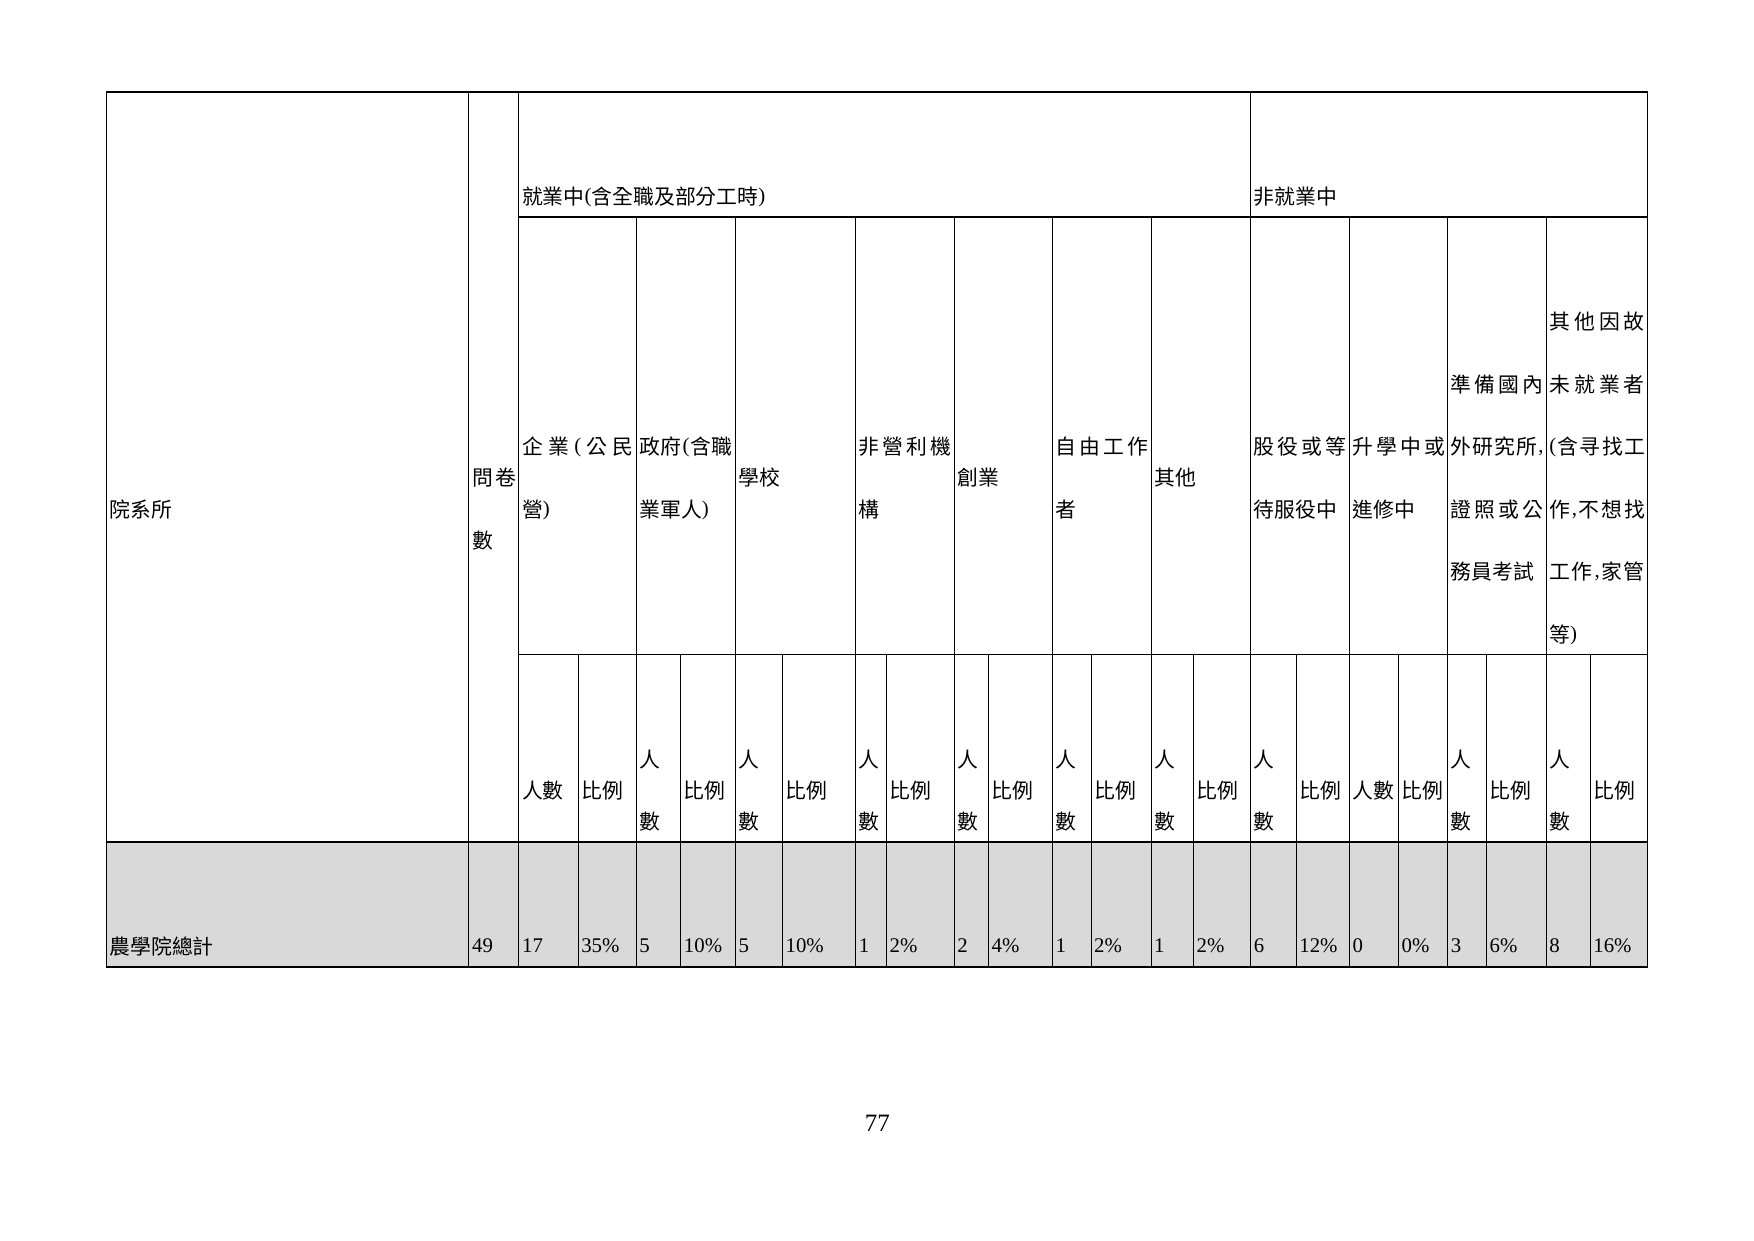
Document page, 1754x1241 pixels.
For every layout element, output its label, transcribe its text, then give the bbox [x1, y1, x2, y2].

table_cell 學校 [736, 218, 855, 654]
table_header 非就業中 [1251, 93, 1647, 216]
table_cell 自由工作者 [1053, 218, 1151, 654]
table_cell 4% [989, 843, 1052, 966]
table_cell 比例 [1591, 655, 1647, 841]
table_cell 2 [955, 843, 988, 966]
table_cell 8 [1547, 843, 1590, 966]
table_header 院系所 [107, 93, 468, 841]
table_cell 人數 [1053, 655, 1091, 841]
table_cell 比例 [1297, 655, 1349, 841]
table_cell 企業(公民營) [519, 218, 636, 654]
table_cell 16% [1591, 843, 1647, 966]
table_cell 比例 [579, 655, 636, 841]
table_cell 人數 [736, 655, 782, 841]
table_cell 3 [1448, 843, 1486, 966]
table_cell 12% [1297, 843, 1349, 966]
table_cell 準備國內外研究所,證照或公務員考試 [1448, 218, 1546, 654]
table_cell 6 [1251, 843, 1296, 966]
table_cell 比例 [989, 655, 1052, 841]
table_cell 股役或等待服役中 [1251, 218, 1349, 654]
table_cell 人數 [1448, 655, 1486, 841]
table_cell 0 [1350, 843, 1398, 966]
table_cell 其他因故未就業者(含寻找工作,不想找工作,家管等) [1547, 218, 1647, 654]
table_cell 人數 [1251, 655, 1296, 841]
table_cell 人數 [637, 655, 680, 841]
table_cell 49 [469, 843, 518, 966]
table_header 問卷數 [469, 93, 518, 841]
table_cell 17 [519, 843, 578, 966]
table_cell 5 [637, 843, 680, 966]
table_cell 升學中或進修中 [1350, 218, 1447, 654]
table_cell 比例 [1092, 655, 1151, 841]
table_cell 比例 [1399, 655, 1447, 841]
table_cell 人數 [955, 655, 988, 841]
table_cell 6% [1487, 843, 1546, 966]
table_cell 10% [783, 843, 855, 966]
table_cell 1 [856, 843, 886, 966]
table_header 就業中(含全職及部分工時) [519, 93, 1250, 216]
table_cell 比例 [681, 655, 735, 841]
table_cell 10% [681, 843, 735, 966]
table_cell 創業 [955, 218, 1052, 654]
table_cell 1 [1152, 843, 1193, 966]
table_cell 人數 [1152, 655, 1193, 841]
table_cell 人數 [1547, 655, 1590, 841]
table_cell 35% [579, 843, 636, 966]
table_cell 農學院總計 [107, 843, 468, 966]
table_cell 比例 [887, 655, 954, 841]
table_cell 人數 [1350, 655, 1398, 841]
table_cell 2% [1194, 843, 1250, 966]
table_cell 其他 [1152, 218, 1250, 654]
table_cell 人數 [856, 655, 886, 841]
table_cell 人數 [519, 655, 578, 841]
table_cell 非營利機構 [856, 218, 954, 654]
table_cell 2% [1092, 843, 1151, 966]
table_cell 0% [1399, 843, 1447, 966]
table_cell 2% [887, 843, 954, 966]
table_cell 比例 [783, 655, 855, 841]
table_cell 政府(含職業軍人) [637, 218, 735, 654]
table_cell 比例 [1194, 655, 1250, 841]
table_cell 5 [736, 843, 782, 966]
table_cell 比例 [1487, 655, 1546, 841]
table_cell 1 [1053, 843, 1091, 966]
